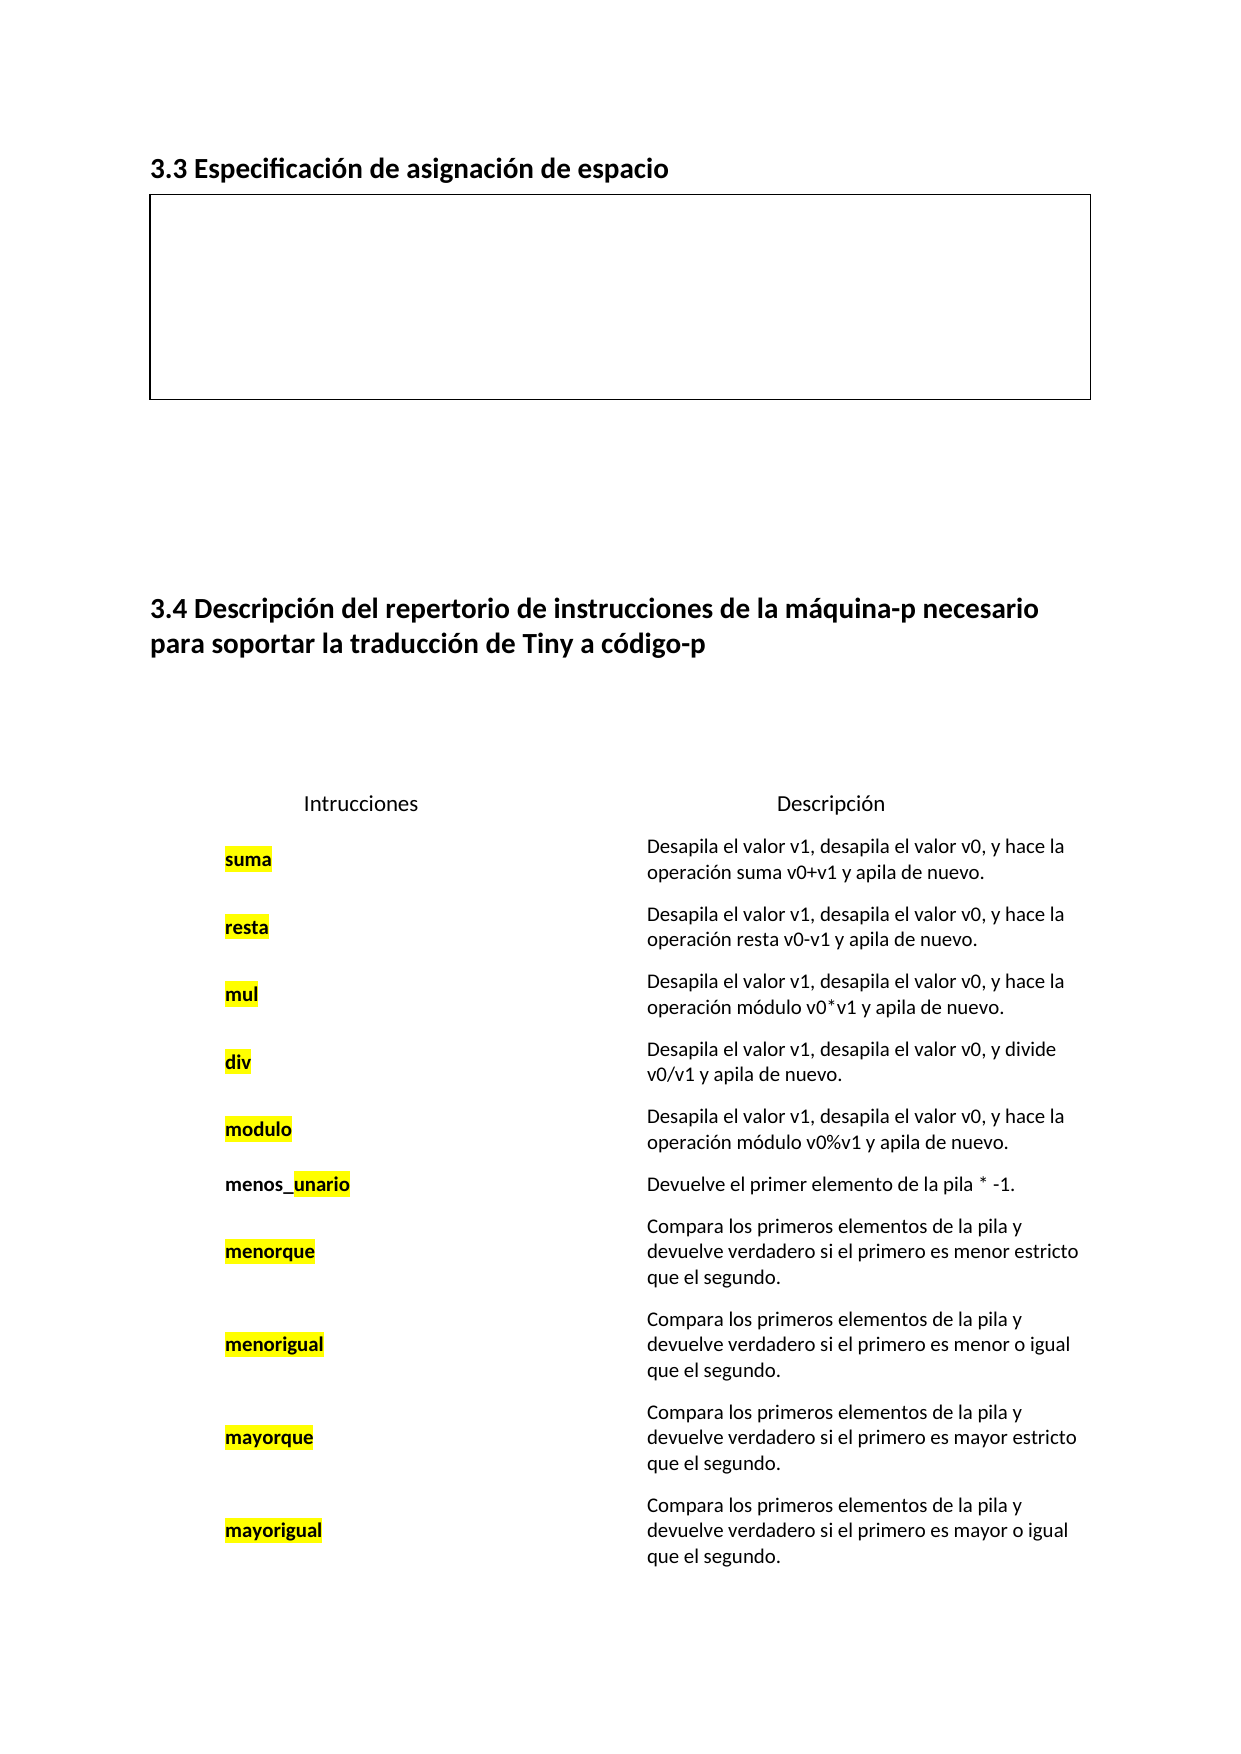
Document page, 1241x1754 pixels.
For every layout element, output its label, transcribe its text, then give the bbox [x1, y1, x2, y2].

table_header Intrucciones [150, 778, 572, 834]
table_cell Compara los primeros elementos de la pila y devuelve verdadero si el primero es menor estricto que el segundo. [572, 1213, 1090, 1306]
subtitle 3.3 Especificación de asignación de espacio [150, 150, 1090, 186]
table_cell menorque [150, 1213, 572, 1306]
table_cell Desapila el valor v1, desapila el valor v0, y hace la operación módulo v0%v1 y apila de nuevo. [572, 1104, 1090, 1171]
table_cell Desapila el valor v1, desapila el valor v0, y hace la operación módulo v0*v1 y apila de nuevo. [572, 969, 1090, 1036]
table_cell Desapila el valor v1, desapila el valor v0, y hace la operación resta v0-v1 y apila de nuevo. [572, 901, 1090, 969]
table_cell suma [150, 834, 572, 901]
table_header Descripción [572, 778, 1090, 834]
table_cell mayorque [150, 1399, 572, 1492]
table_cell resta [150, 901, 572, 969]
table_cell Compara los primeros elementos de la pila y devuelve verdadero si el primero es mayor estricto que el segundo. [572, 1399, 1090, 1492]
table_cell menos_unario [150, 1171, 572, 1213]
table_cell Devuelve el primer elemento de la pila * -1. [572, 1171, 1090, 1213]
table_cell Desapila el valor v1, desapila el valor v0, y hace la operación suma v0+v1 y apila de nuevo. [572, 834, 1090, 901]
table_header [151, 195, 1090, 398]
table_cell mayorigual [150, 1492, 572, 1585]
table_cell Compara los primeros elementos de la pila y devuelve verdadero si el primero es mayor o igual que el segundo. [572, 1492, 1090, 1585]
table_cell mul [150, 969, 572, 1036]
subtitle 3.4 Descripción del repertorio de instrucciones de la máquina-p necesario para soportar la traducción de Tiny a código-p [150, 590, 1090, 661]
table_cell Desapila el valor v1, desapila el valor v0, y divide v0/v1 y apila de nuevo. [572, 1036, 1090, 1104]
table_cell div [150, 1036, 572, 1104]
table_cell Compara los primeros elementos de la pila y devuelve verdadero si el primero es menor o igual que el segundo. [572, 1306, 1090, 1399]
table_cell menorigual [150, 1306, 572, 1399]
table_cell modulo [150, 1104, 572, 1171]
